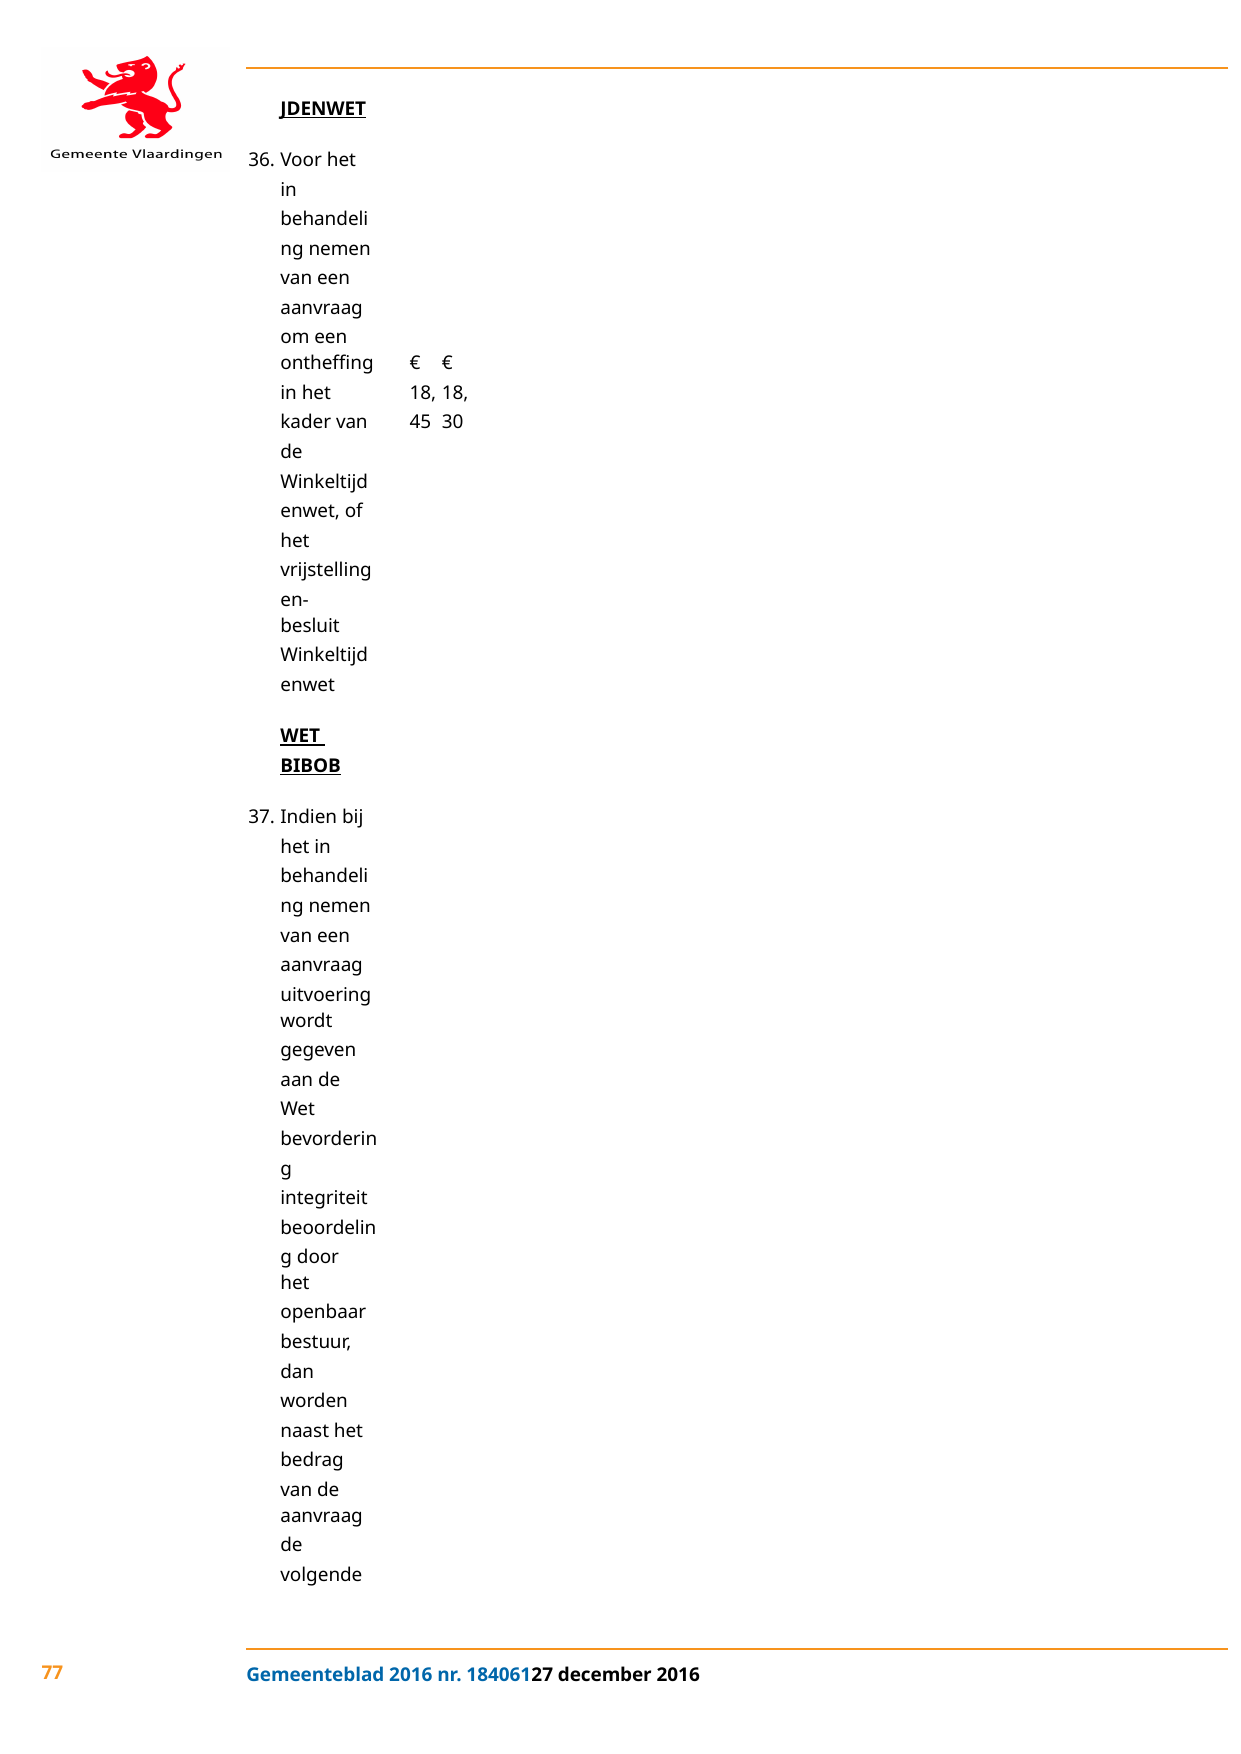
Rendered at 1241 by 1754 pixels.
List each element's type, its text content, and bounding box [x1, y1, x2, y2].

table_cell [313, 121, 345, 146]
table_cell [280, 778, 312, 803]
table_cell WET BIBOB [280, 723, 377, 778]
table_cell [248, 1007, 280, 1269]
table_cell [377, 697, 409, 722]
table_cell Voor het in behandeling nemen van een aanvraag om een [280, 146, 377, 349]
table_cell besluit Winkeltijdenwet [280, 612, 377, 697]
table_cell [377, 1007, 409, 1269]
table_cell [313, 778, 345, 803]
table_cell € 18,30 [442, 350, 474, 612]
picture [41, 47, 231, 172]
table_cell [377, 804, 409, 1007]
table_cell [442, 612, 474, 697]
table_cell [377, 350, 409, 612]
table_cell [248, 1269, 280, 1502]
table_cell wordt gegeven aan de Wet bevordering integriteitbeoordeling door [280, 1007, 377, 1269]
table_cell het openbaar bestuur, dan worden naast het bedrag van de [280, 1269, 377, 1502]
table_cell [280, 697, 312, 722]
table_cell ontheffing in het kader van de Winkeltijdenwet, of het vrijstellingen- [280, 350, 377, 612]
table_cell [280, 121, 312, 146]
table_cell [248, 697, 280, 722]
table_cell [248, 121, 280, 146]
table_cell [442, 697, 474, 722]
table_cell aanvraag de volgende [280, 1502, 377, 1587]
table_cell [248, 1502, 280, 1587]
table_cell [248, 612, 280, 697]
table_cell [377, 1502, 409, 1587]
table_cell [409, 612, 442, 697]
table_cell [345, 697, 377, 722]
table_cell € 18,45 [409, 350, 442, 612]
table_cell [409, 778, 442, 803]
table_cell [313, 697, 345, 722]
table_cell [442, 778, 474, 803]
table_cell [248, 350, 280, 612]
table_cell Indien bij het in behandeling nemen van een aanvraag uitvoering [280, 804, 377, 1007]
table_cell [377, 146, 409, 349]
table_cell [377, 723, 409, 778]
table_cell [248, 778, 280, 803]
table_cell [345, 121, 377, 146]
table_cell [377, 95, 409, 121]
table_cell [345, 778, 377, 803]
table_cell [409, 121, 442, 146]
table_cell [377, 778, 409, 803]
table_cell [248, 723, 280, 778]
table_cell [442, 121, 474, 146]
table_cell [409, 697, 442, 722]
table_cell [377, 612, 409, 697]
table_cell 37. [248, 804, 280, 1007]
table_cell [377, 121, 409, 146]
table_cell 36. [248, 146, 280, 349]
table_cell [248, 95, 280, 121]
table_cell [377, 1269, 409, 1502]
table_cell JDENWET [280, 95, 377, 121]
